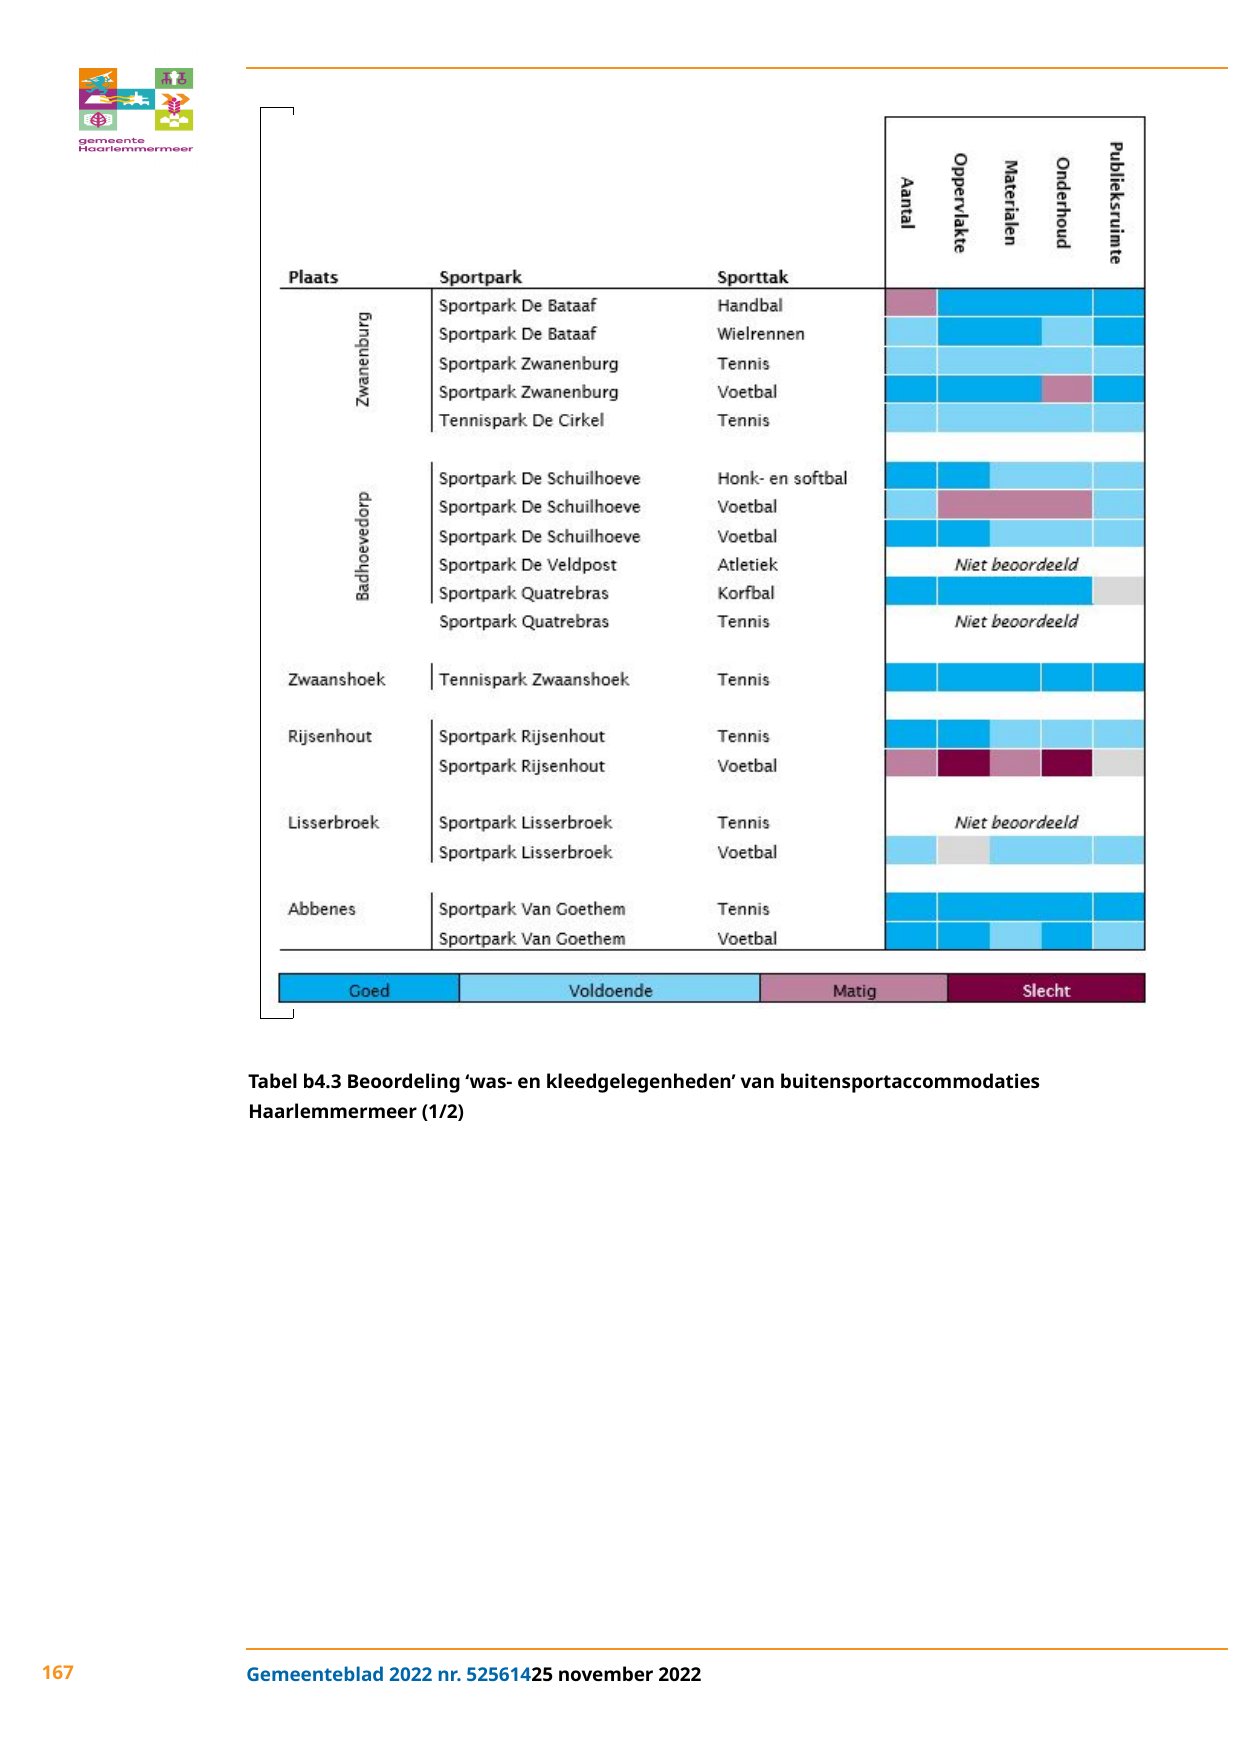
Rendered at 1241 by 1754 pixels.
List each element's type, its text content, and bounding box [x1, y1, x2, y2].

picture [41, 47, 231, 172]
text Tabel b4.3 Beoordeling ‘was- en kleedgelegenheden’ van buitensportaccommodaties Haarlemmermeer (1/2) [248, 1068, 1152, 1124]
picture [268, 115, 1154, 1009]
